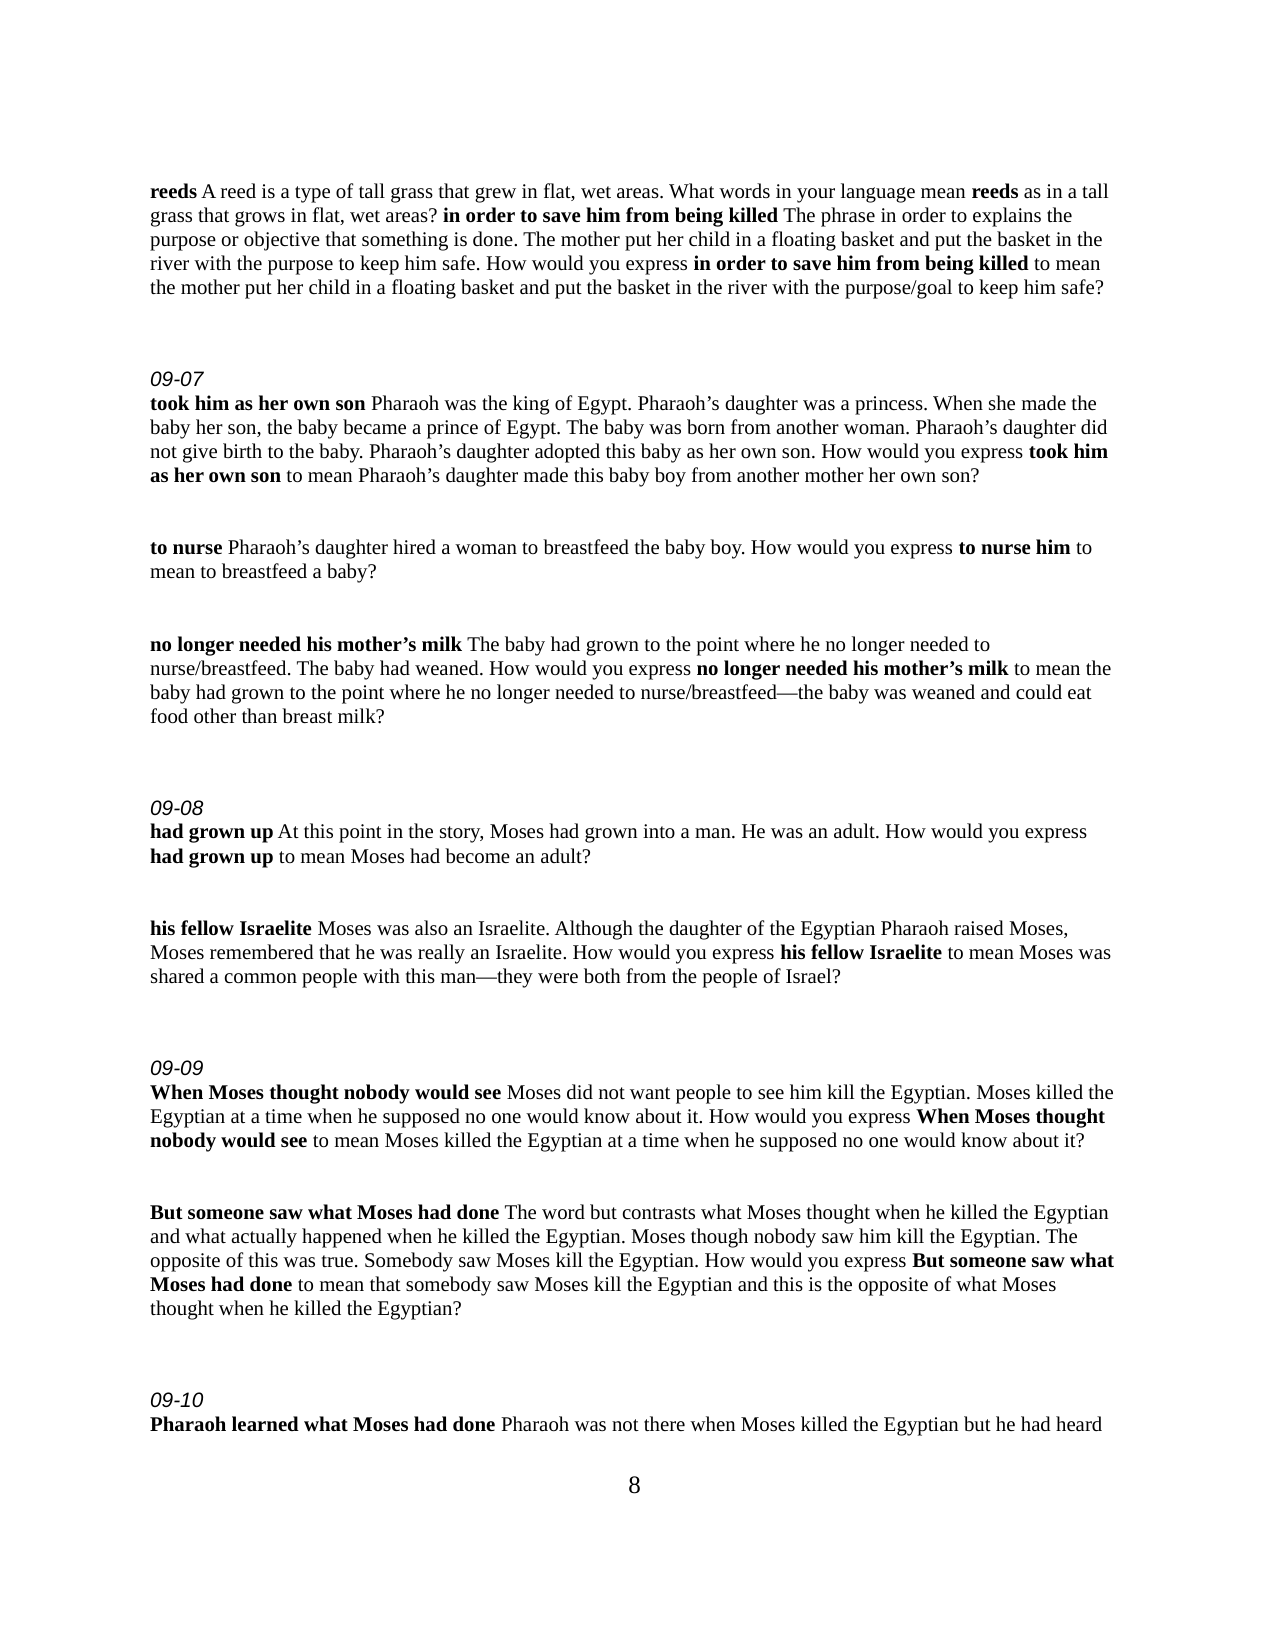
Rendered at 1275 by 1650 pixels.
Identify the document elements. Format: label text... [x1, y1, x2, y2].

text But someone saw what Moses had done The word but contrasts what Moses thought when he killed the Egyptian and what actually happened when he killed the Egyptian. Moses though nobody saw him kill the Egyptian. The opposite of this was true. Somebody saw Moses kill the Egyptian. How would you express But someone saw what Moses had done to mean that somebody saw Moses kill the Egyptian and this is the opposite of what Moses thought when he killed the Egyptian? [150, 1200, 1125, 1320]
subtitle 09-07 [150, 367, 1125, 391]
subtitle 09-08 [150, 796, 1125, 819]
text took him as her own son Pharaoh was the king of Egypt. Pharaoh’s daughter was a princess. When she made the baby her son, the baby became a prince of Egypt. The baby was born from another woman. Pharaoh’s daughter did not give birth to the baby. Pharaoh’s daughter adopted this baby as her own son. How would you express took him as her own son to mean Pharaoh’s daughter made this baby boy from another mother her own son? [150, 391, 1125, 487]
subtitle 09-09 [150, 1056, 1125, 1080]
subtitle 09-10 [150, 1388, 1125, 1412]
text his fellow Israelite Moses was also an Israelite. Although the daughter of the Egyptian Pharaoh raised Moses, Moses remembered that he was really an Israelite. How would you express his fellow Israelite to mean Moses was shared a common people with this man—they were both from the people of Israel? [150, 916, 1125, 988]
text had grown up At this point in the story, Moses had grown into a man. He was an adult. How would you express had grown up to mean Moses had become an adult? [150, 819, 1125, 868]
text to nurse Pharaoh’s daughter hired a woman to breastfeed the baby boy. How would you express to nurse him to mean to breastfeed a baby? [150, 535, 1125, 583]
text When Moses thought nobody would see Moses did not want people to see him kill the Egyptian. Moses killed the Egyptian at a time when he supposed no one would know about it. How would you express When Moses thought nobody would see to mean Moses killed the Egyptian at a time when he supposed no one would know about it? [150, 1080, 1125, 1152]
text no longer needed his mother’s milk The baby had grown to the point where he no longer needed to nurse/breastfeed. The baby had weaned. How would you express no longer needed his mother’s milk to mean the baby had grown to the point where he no longer needed to nurse/breastfeed—the baby was weaned and could eat food other than breast milk? [150, 632, 1125, 728]
text Pharaoh learned what Moses had done Pharaoh was not there when Moses killed the Egyptian but he had heard [150, 1412, 1125, 1436]
text reeds A reed is a type of tall grass that grew in flat, wet areas. What words in your language mean reeds as in a tall grass that grows in flat, wet areas? in order to save him from being killed The phrase in order to explains the purpose or objective that something is done. The mother put her child in a floating basket and put the basket in the river with the purpose to keep him safe. How would you express in order to save him from being killed to mean the mother put her child in a floating basket and put the basket in the river with the purpose/goal to keep him safe? [150, 179, 1125, 299]
